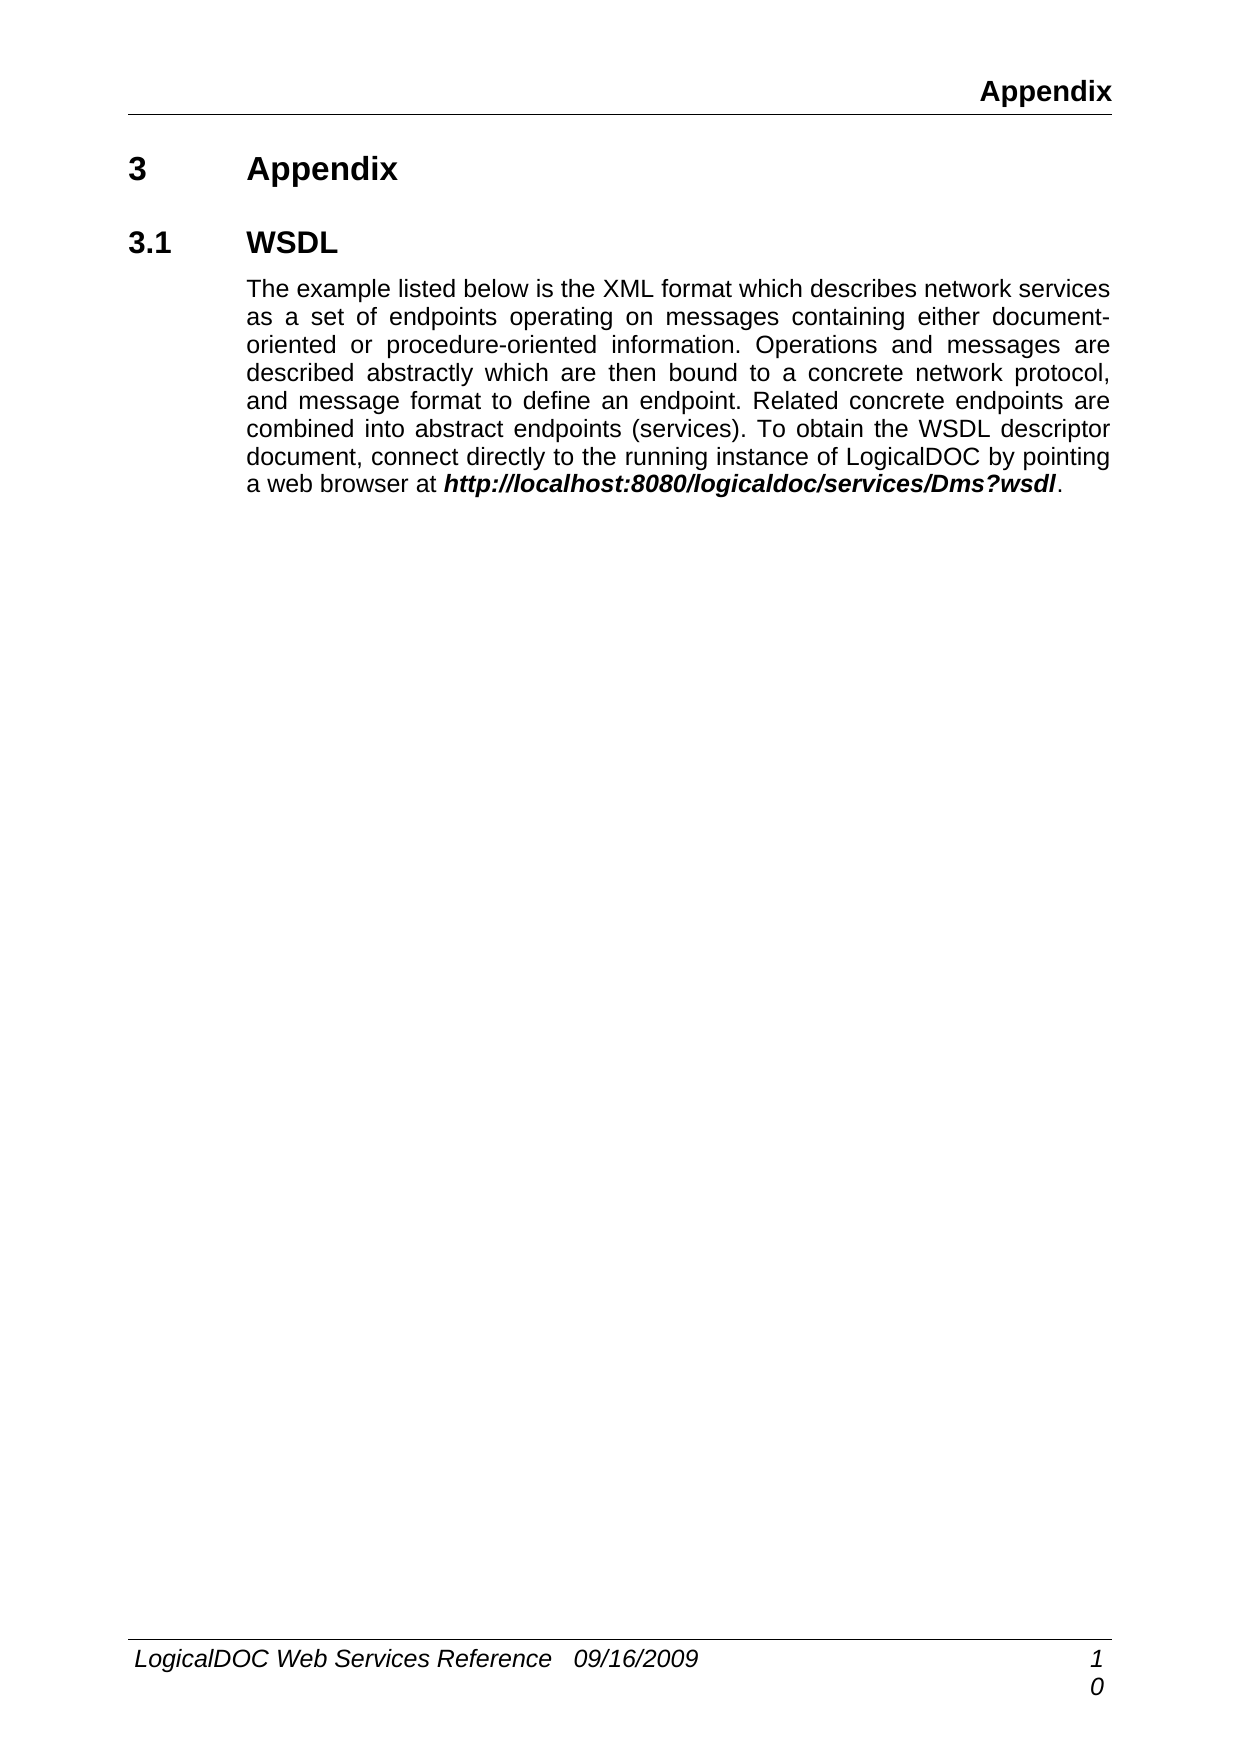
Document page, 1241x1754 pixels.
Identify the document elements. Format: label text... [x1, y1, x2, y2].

text The example listed below is the XML format which describes network services as a set of endpoints operating on messages containing either document-oriented or procedure-oriented information. Operations and messages are described abstractly which are then bound to a concrete network protocol, and message format to define an endpoint. Related concrete endpoints are combined into abstract endpoints (services). To obtain the WSDL descriptor document, connect directly to the running instance of LogicalDOC by pointing a web browser at http://localhost:8080/logicaldoc/services/Dms?wsdl. [246, 275, 1112, 498]
subtitle Appendix [128, 150, 1112, 187]
subtitle WSDL [128, 225, 1112, 260]
